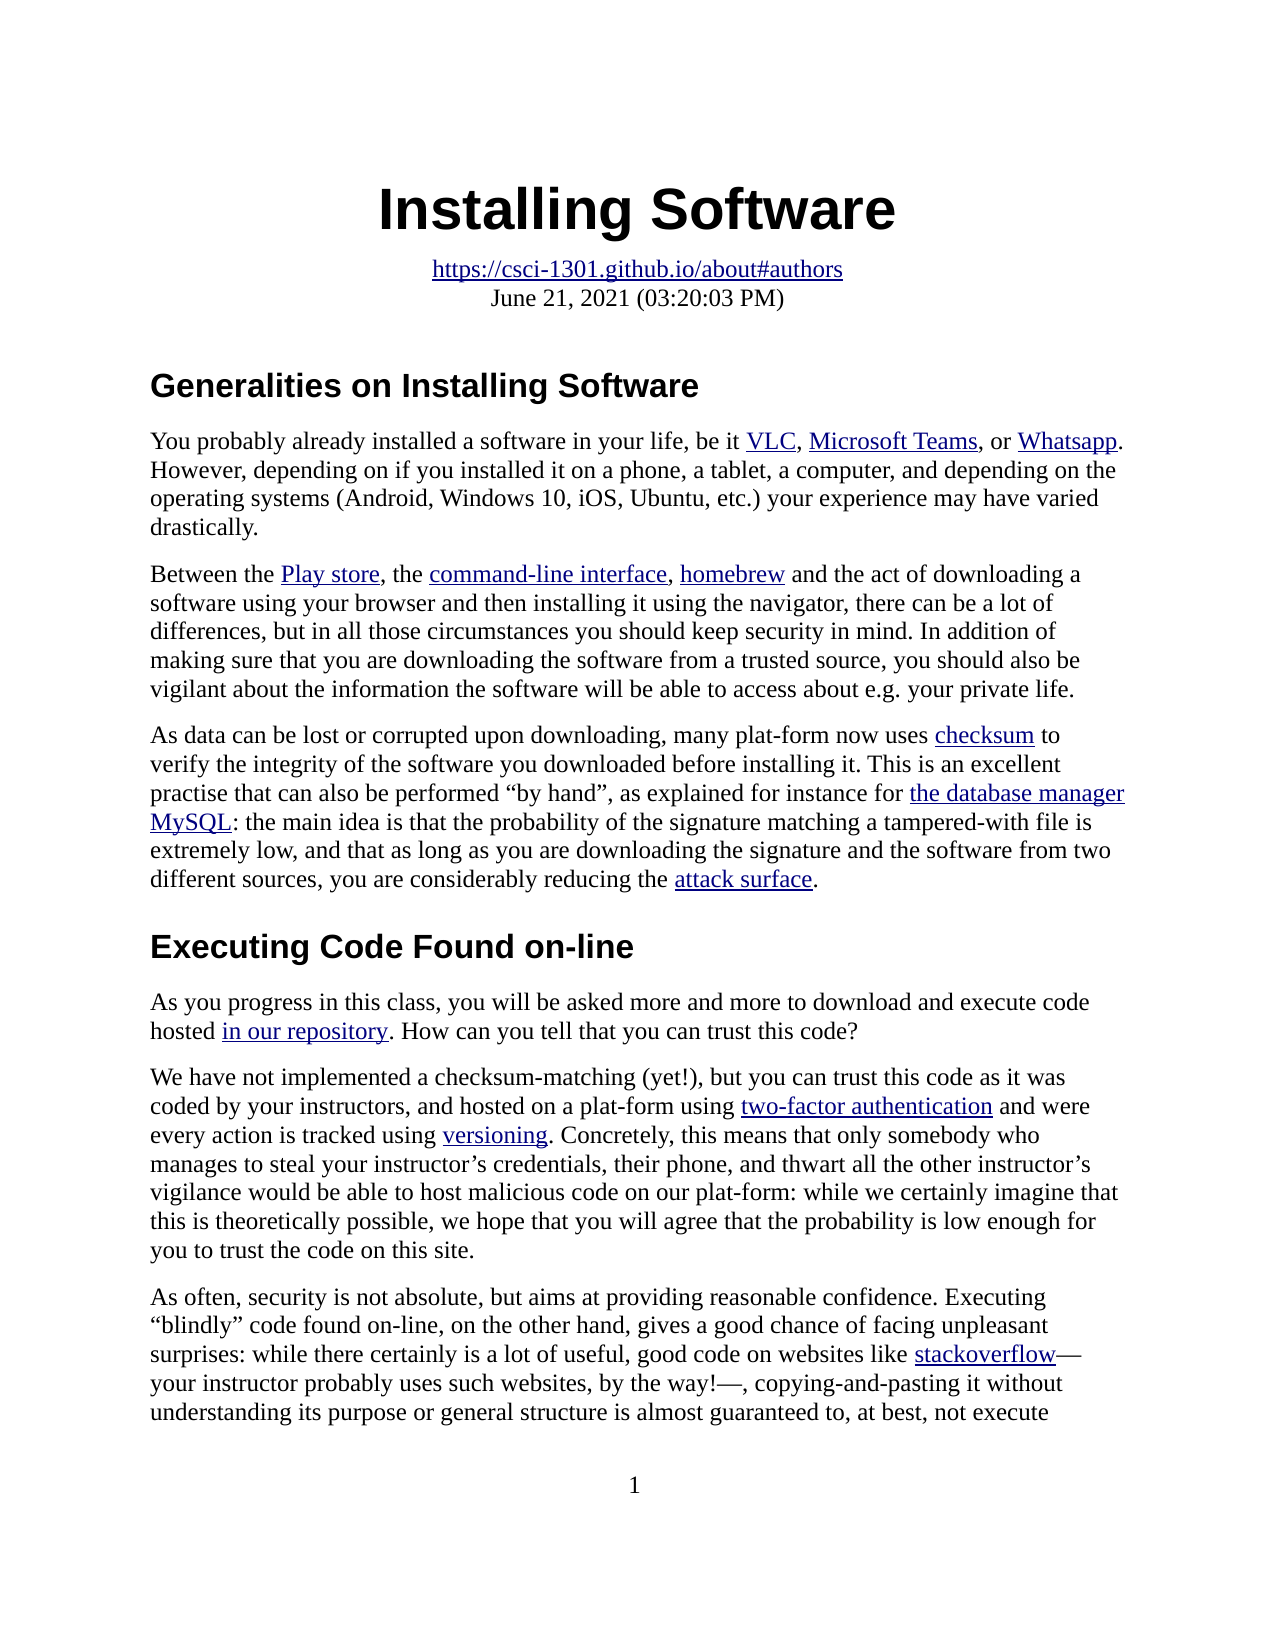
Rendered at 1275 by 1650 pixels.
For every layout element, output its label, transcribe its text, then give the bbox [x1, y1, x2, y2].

text As data can be lost or corrupted upon downloading, many plat-form now uses checksum to verify the integrity of the software you downloaded before installing it. This is an excellent practise that can also be performed “by hand”, as explained for instance for the database manager MySQL: the main idea is that the probability of the signature matching a tampered-with file is extremely low, and that as long as you are downloading the signature and the software from two different sources, you are considerably reducing the attack surface. [150, 721, 1125, 893]
text As often, security is not absolute, but aims at providing reasonable confidence. Executing “blindly” code found on-line, on the other hand, gives a good chance of facing unpleasant surprises: while there certainly is a lot of useful, good code on websites like stackoverflow—your instructor probably uses such websites, by the way!—, copying-and-pasting it without understanding its purpose or general structure is almost guaranteed to, at best, not execute [150, 1282, 1125, 1425]
subtitle Generalities on Installing Software [150, 366, 1125, 404]
title Installing Software [150, 175, 1125, 242]
subtitle Executing Code Found on-line [150, 927, 1125, 966]
text Between the Play store, the command-line interface, homebrew and the act of downloading a software using your browser and then installing it using the navigator, there can be a lot of differences, but in all those circumstances you should keep security in mind. In addition of making sure that you are downloading the software from a trusted source, you should also be vigilant about the information the software will be able to access about e.g. your private life. [150, 559, 1125, 703]
text https://csci-1301.github.io/about#authors [150, 254, 1125, 283]
text We have not implemented a checksum-matching (yet!), but you can trust this code as it was coded by your instructors, and hosted on a plat-form using two-factor authentication and were every action is tracked using versioning. Concretely, this means that only somebody who manages to steal your instructor’s credentials, their phone, and thwart all the other instructor’s vigilance would be able to host malicious code on our plat-form: while we certainly imagine that this is theoretically possible, we hope that you will agree that the probability is low enough for you to trust the code on this site. [150, 1062, 1125, 1264]
text As you progress in this class, you will be asked more and more to download and execute code hosted in our repository. How can you tell that you can trust this code? [150, 987, 1125, 1044]
text You probably already installed a software in your life, be it VLC, Microsoft Teams, or Whatsapp. However, depending on if you installed it on a phone, a tablet, a computer, and depending on the operating systems (Android, Windows 10, iOS, Ubuntu, etc.) your experience may have varied drastically. [150, 426, 1125, 541]
text June 21, 2021 (03:20:03 PM) [150, 283, 1125, 312]
